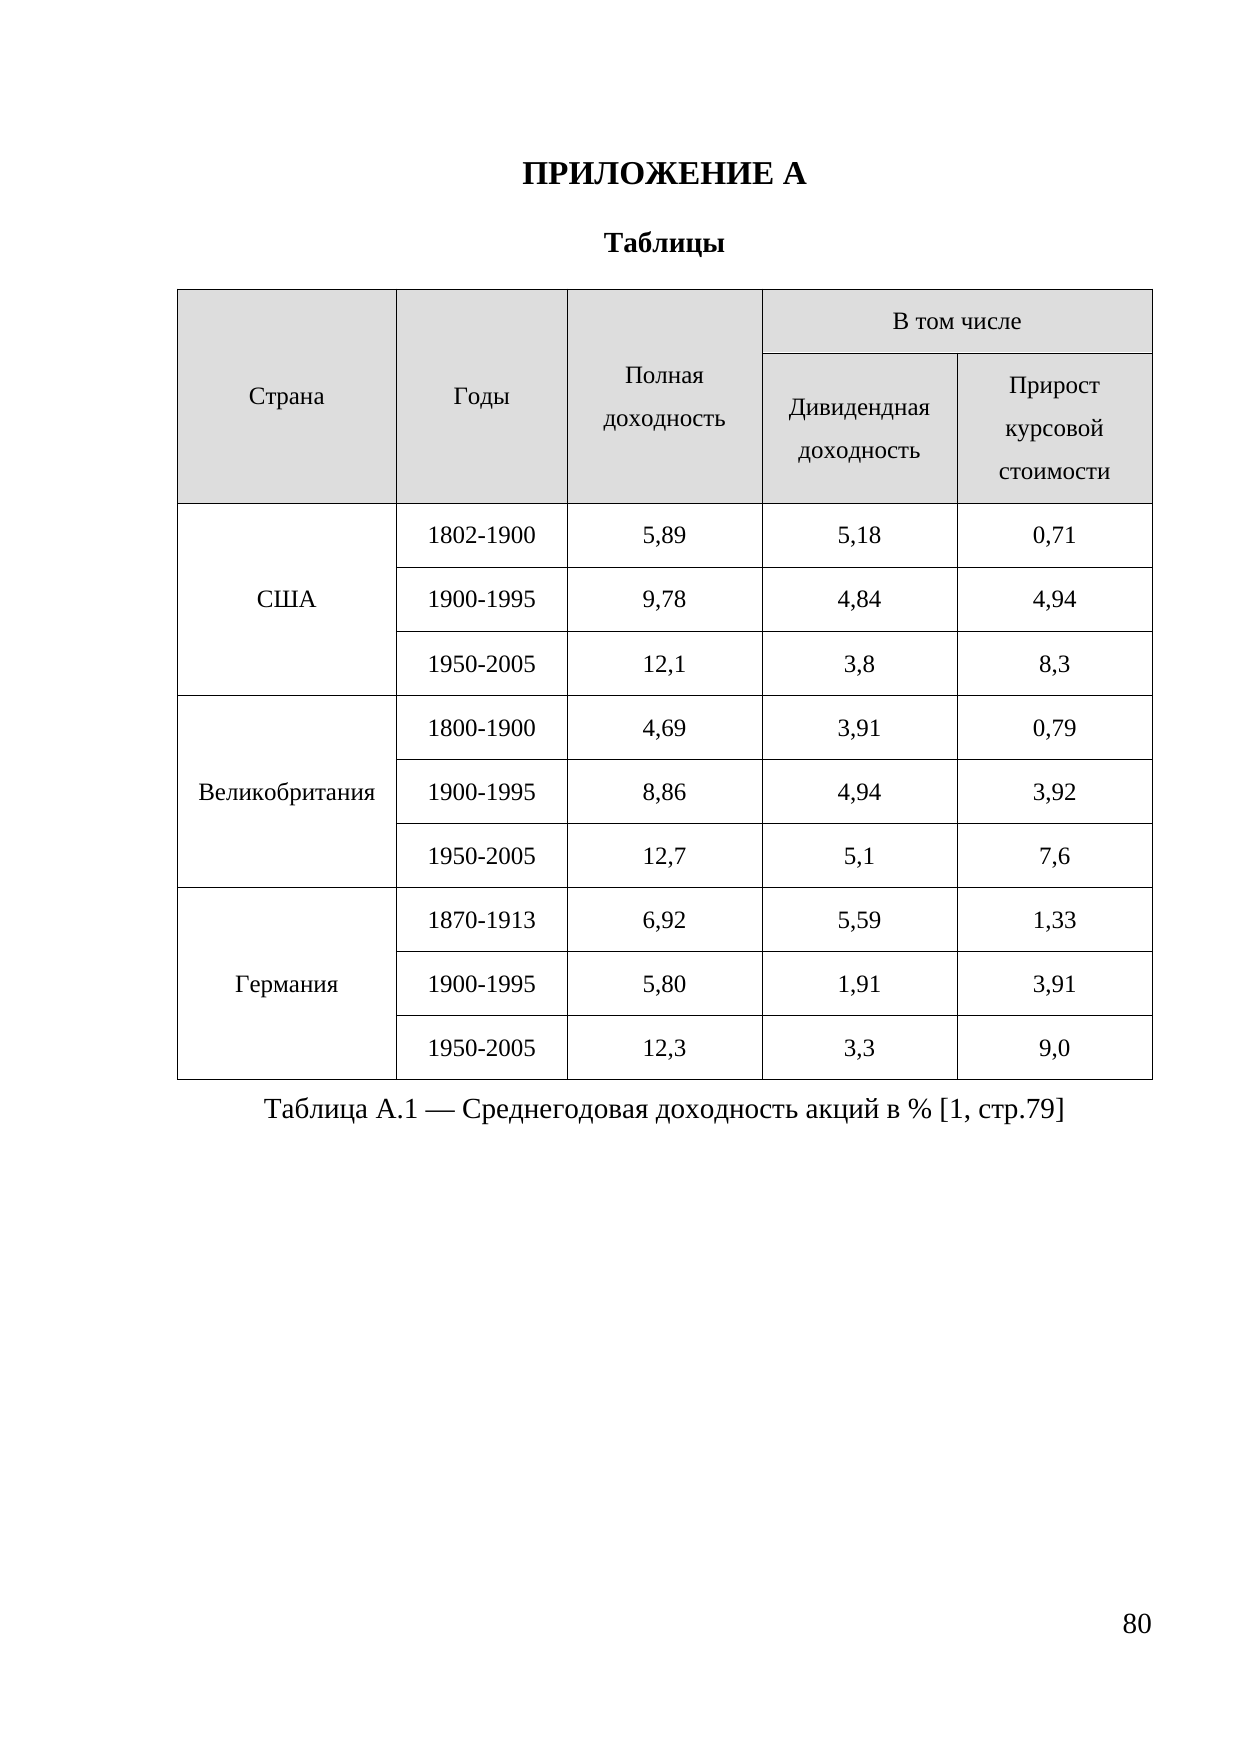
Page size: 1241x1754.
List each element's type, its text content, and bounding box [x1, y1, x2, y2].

table_cell 1870-1913 [397, 888, 567, 951]
text Таблица А.1 — Среднегодовая доходность акций в % [1, стр.79] [177, 1091, 1152, 1125]
table_cell Германия [178, 888, 396, 1079]
table_header Полная доходность [568, 290, 762, 503]
table_cell 1802-1900 [397, 504, 567, 567]
table_cell 0,79 [958, 696, 1152, 759]
table_cell США [178, 504, 396, 695]
table_cell 4,94 [763, 760, 957, 823]
table_cell 1,33 [958, 888, 1152, 951]
table_cell Великобритания [178, 696, 396, 887]
table_cell 3,8 [763, 632, 957, 695]
table_cell 4,94 [958, 568, 1152, 631]
table_cell 7,6 [958, 824, 1152, 887]
table_header В том числе [763, 290, 1152, 352]
table_cell 1900-1995 [397, 952, 567, 1015]
table_cell 5,80 [568, 952, 762, 1015]
table_cell Дивидендная доходность [763, 354, 957, 503]
table_cell 1950-2005 [397, 632, 567, 695]
table_cell 1900-1995 [397, 568, 567, 631]
table_cell 3,3 [763, 1016, 957, 1079]
table_cell 1950-2005 [397, 824, 567, 887]
table_cell 12,7 [568, 824, 762, 887]
table_cell 1900-1995 [397, 760, 567, 823]
subtitle ПРИЛОЖЕНИЕ А [177, 153, 1152, 192]
table_header Годы [397, 290, 567, 503]
table_header Страна [178, 290, 396, 503]
table_cell 0,71 [958, 504, 1152, 567]
table_cell 5,59 [763, 888, 957, 951]
table_cell 1,91 [763, 952, 957, 1015]
table_cell 4,69 [568, 696, 762, 759]
subtitle Таблицы [177, 226, 1152, 259]
table_cell 8,86 [568, 760, 762, 823]
table_cell 6,92 [568, 888, 762, 951]
table_cell 9,78 [568, 568, 762, 631]
table_cell 5,89 [568, 504, 762, 567]
table_cell 3,92 [958, 760, 1152, 823]
table_cell 1950-2005 [397, 1016, 567, 1079]
table_cell Прирост курсовой стоимости [958, 354, 1152, 503]
table_cell 8,3 [958, 632, 1152, 695]
table_cell 5,1 [763, 824, 957, 887]
table_cell 4,84 [763, 568, 957, 631]
table_cell 3,91 [958, 952, 1152, 1015]
table_cell 12,1 [568, 632, 762, 695]
table_cell 1800-1900 [397, 696, 567, 759]
table_cell 3,91 [763, 696, 957, 759]
table_cell 9,0 [958, 1016, 1152, 1079]
table_cell 5,18 [763, 504, 957, 567]
table_cell 12,3 [568, 1016, 762, 1079]
